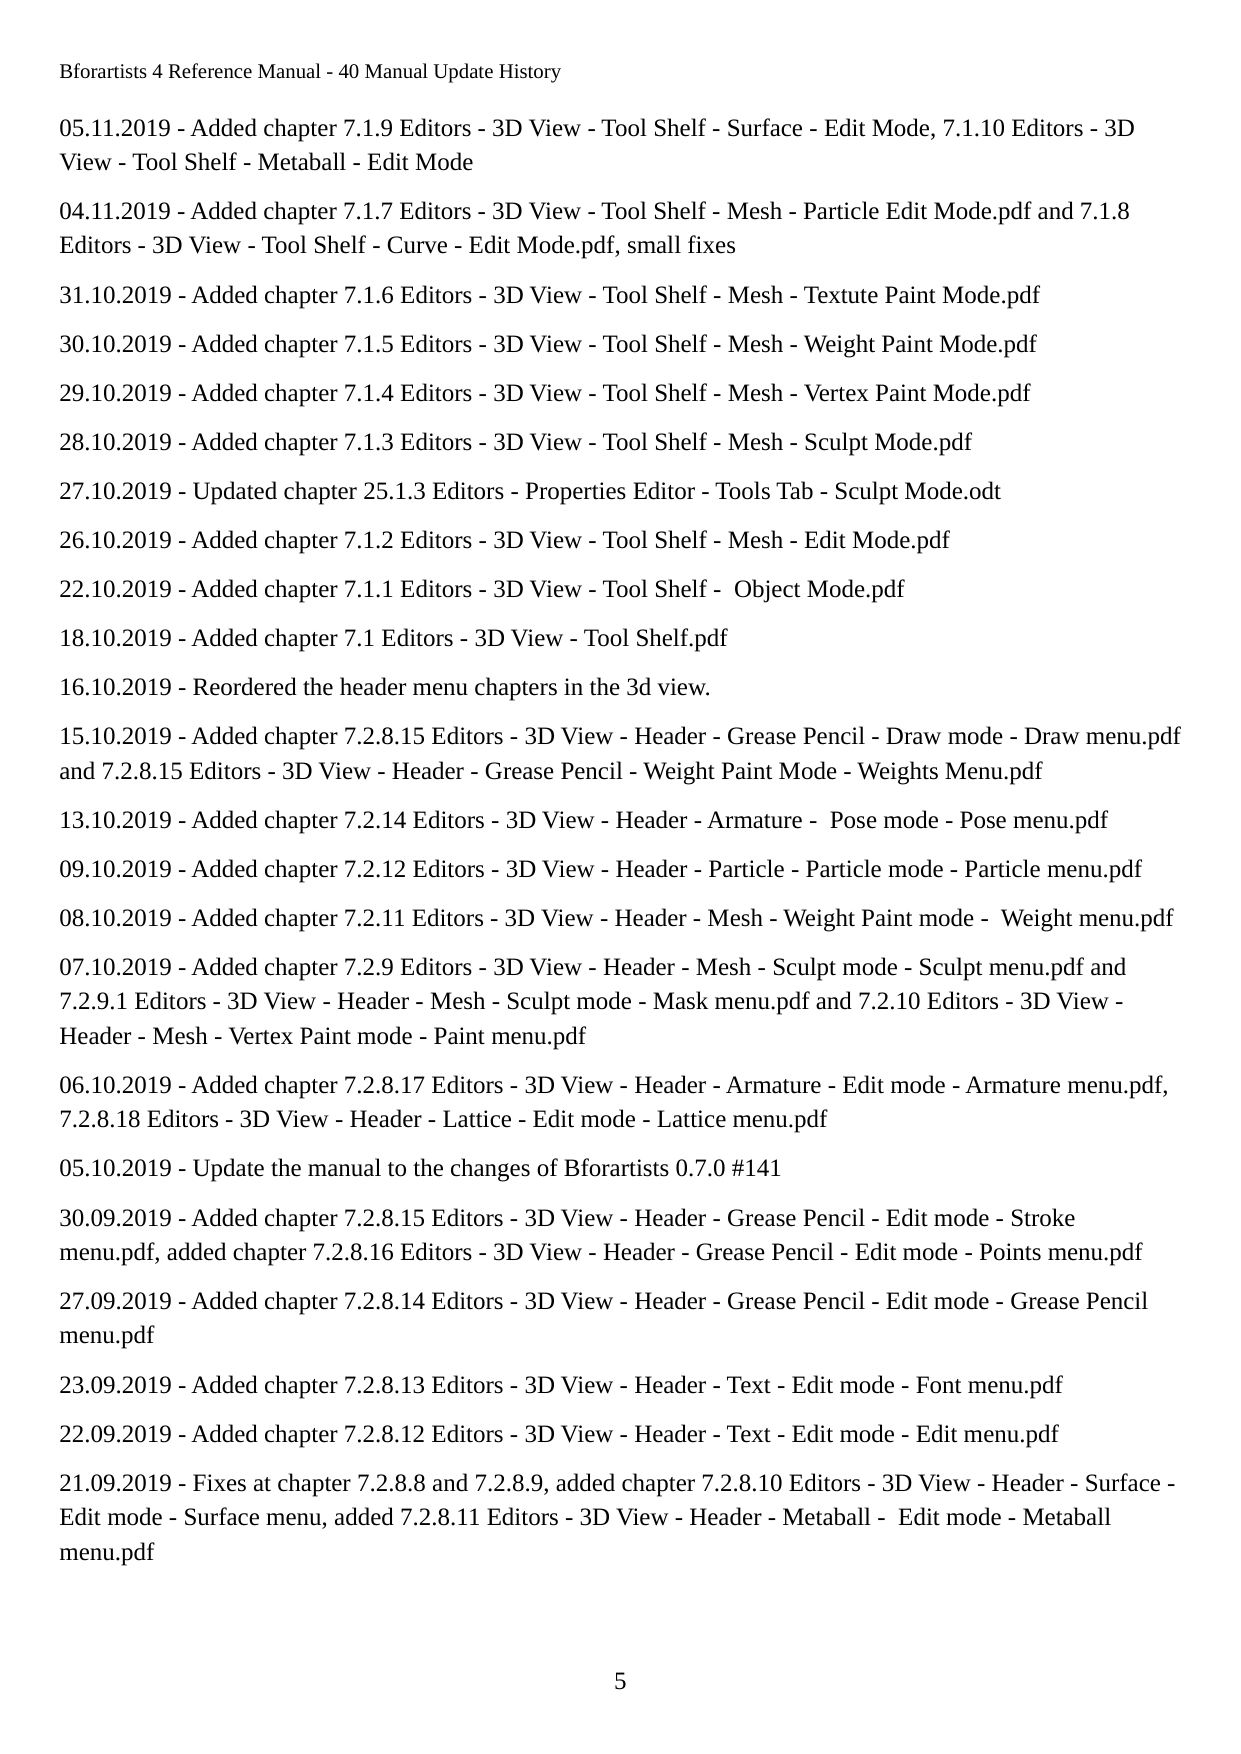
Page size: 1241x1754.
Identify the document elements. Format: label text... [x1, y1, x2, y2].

text 30.09.2019 - Added chapter 7.2.8.15 Editors - 3D View - Header - Grease Pencil - Edit mode - Stroke menu.pdf, added chapter 7.2.8.16 Editors - 3D View - Header - Grease Pencil - Edit mode - Points menu.pdf [59, 1203, 1181, 1266]
text 13.10.2019 - Added chapter 7.2.14 Editors - 3D View - Header - Armature - Pose mode - Pose menu.pdf [59, 805, 1181, 833]
text 05.10.2019 - Update the manual to the changes of Bforartists 0.7.0 #141 [59, 1153, 1181, 1182]
text 04.11.2019 - Added chapter 7.1.7 Editors - 3D View - Tool Shelf - Mesh - Particle Edit Mode.pdf and 7.1.8 Editors - 3D View - Tool Shelf - Curve - Edit Mode.pdf, small fixes [59, 196, 1181, 259]
text 05.11.2019 - Added chapter 7.1.9 Editors - 3D View - Tool Shelf - Surface - Edit Mode, 7.1.10 Editors - 3D View - Tool Shelf - Metaball - Edit Mode [59, 113, 1181, 176]
text 26.10.2019 - Added chapter 7.1.2 Editors - 3D View - Tool Shelf - Mesh - Edit Mode.pdf [59, 525, 1181, 554]
text 30.10.2019 - Added chapter 7.1.5 Editors - 3D View - Tool Shelf - Mesh - Weight Paint Mode.pdf [59, 329, 1181, 357]
text 27.10.2019 - Updated chapter 25.1.3 Editors - Properties Editor - Tools Tab - Sculpt Mode.odt [59, 476, 1181, 505]
text 09.10.2019 - Added chapter 7.2.12 Editors - 3D View - Header - Particle - Particle mode - Particle menu.pdf [59, 854, 1181, 883]
text 16.10.2019 - Reordered the header menu chapters in the 3d view. [59, 672, 1181, 701]
text 07.10.2019 - Added chapter 7.2.9 Editors - 3D View - Header - Mesh - Sculpt mode - Sculpt menu.pdf and 7.2.9.1 Editors - 3D View - Header - Mesh - Sculpt mode - Mask menu.pdf and 7.2.10 Editors - 3D View - Header - Mesh - Vertex Paint mode - Paint menu.pdf [59, 952, 1181, 1050]
text 06.10.2019 - Added chapter 7.2.8.17 Editors - 3D View - Header - Armature - Edit mode - Armature menu.pdf, 7.2.8.18 Editors - 3D View - Header - Lattice - Edit mode - Lattice menu.pdf [59, 1070, 1181, 1133]
text 28.10.2019 - Added chapter 7.1.3 Editors - 3D View - Tool Shelf - Mesh - Sculpt Mode.pdf [59, 427, 1181, 456]
text 31.10.2019 - Added chapter 7.1.6 Editors - 3D View - Tool Shelf - Mesh - Textute Paint Mode.pdf [59, 280, 1181, 308]
text 23.09.2019 - Added chapter 7.2.8.13 Editors - 3D View - Header - Text - Edit mode - Font menu.pdf [59, 1370, 1181, 1398]
text 15.10.2019 - Added chapter 7.2.8.15 Editors - 3D View - Header - Grease Pencil - Draw mode - Draw menu.pdf and 7.2.8.15 Editors - 3D View - Header - Grease Pencil - Weight Paint Mode - Weights Menu.pdf [59, 721, 1181, 784]
text 21.09.2019 - Fixes at chapter 7.2.8.8 and 7.2.8.9, added chapter 7.2.8.10 Editors - 3D View - Header - Surface - Edit mode - Surface menu, added 7.2.8.11 Editors - 3D View - Header - Metaball - Edit mode - Metaball menu.pdf [59, 1468, 1181, 1566]
text 08.10.2019 - Added chapter 7.2.11 Editors - 3D View - Header - Mesh - Weight Paint mode - Weight menu.pdf [59, 903, 1181, 932]
text 29.10.2019 - Added chapter 7.1.4 Editors - 3D View - Tool Shelf - Mesh - Vertex Paint Mode.pdf [59, 378, 1181, 407]
text 22.09.2019 - Added chapter 7.2.8.12 Editors - 3D View - Header - Text - Edit mode - Edit menu.pdf [59, 1419, 1181, 1447]
text 22.10.2019 - Added chapter 7.1.1 Editors - 3D View - Tool Shelf - Object Mode.pdf [59, 574, 1181, 603]
text 18.10.2019 - Added chapter 7.1 Editors - 3D View - Tool Shelf.pdf [59, 623, 1181, 652]
text 27.09.2019 - Added chapter 7.2.8.14 Editors - 3D View - Header - Grease Pencil - Edit mode - Grease Pencil menu.pdf [59, 1286, 1181, 1349]
